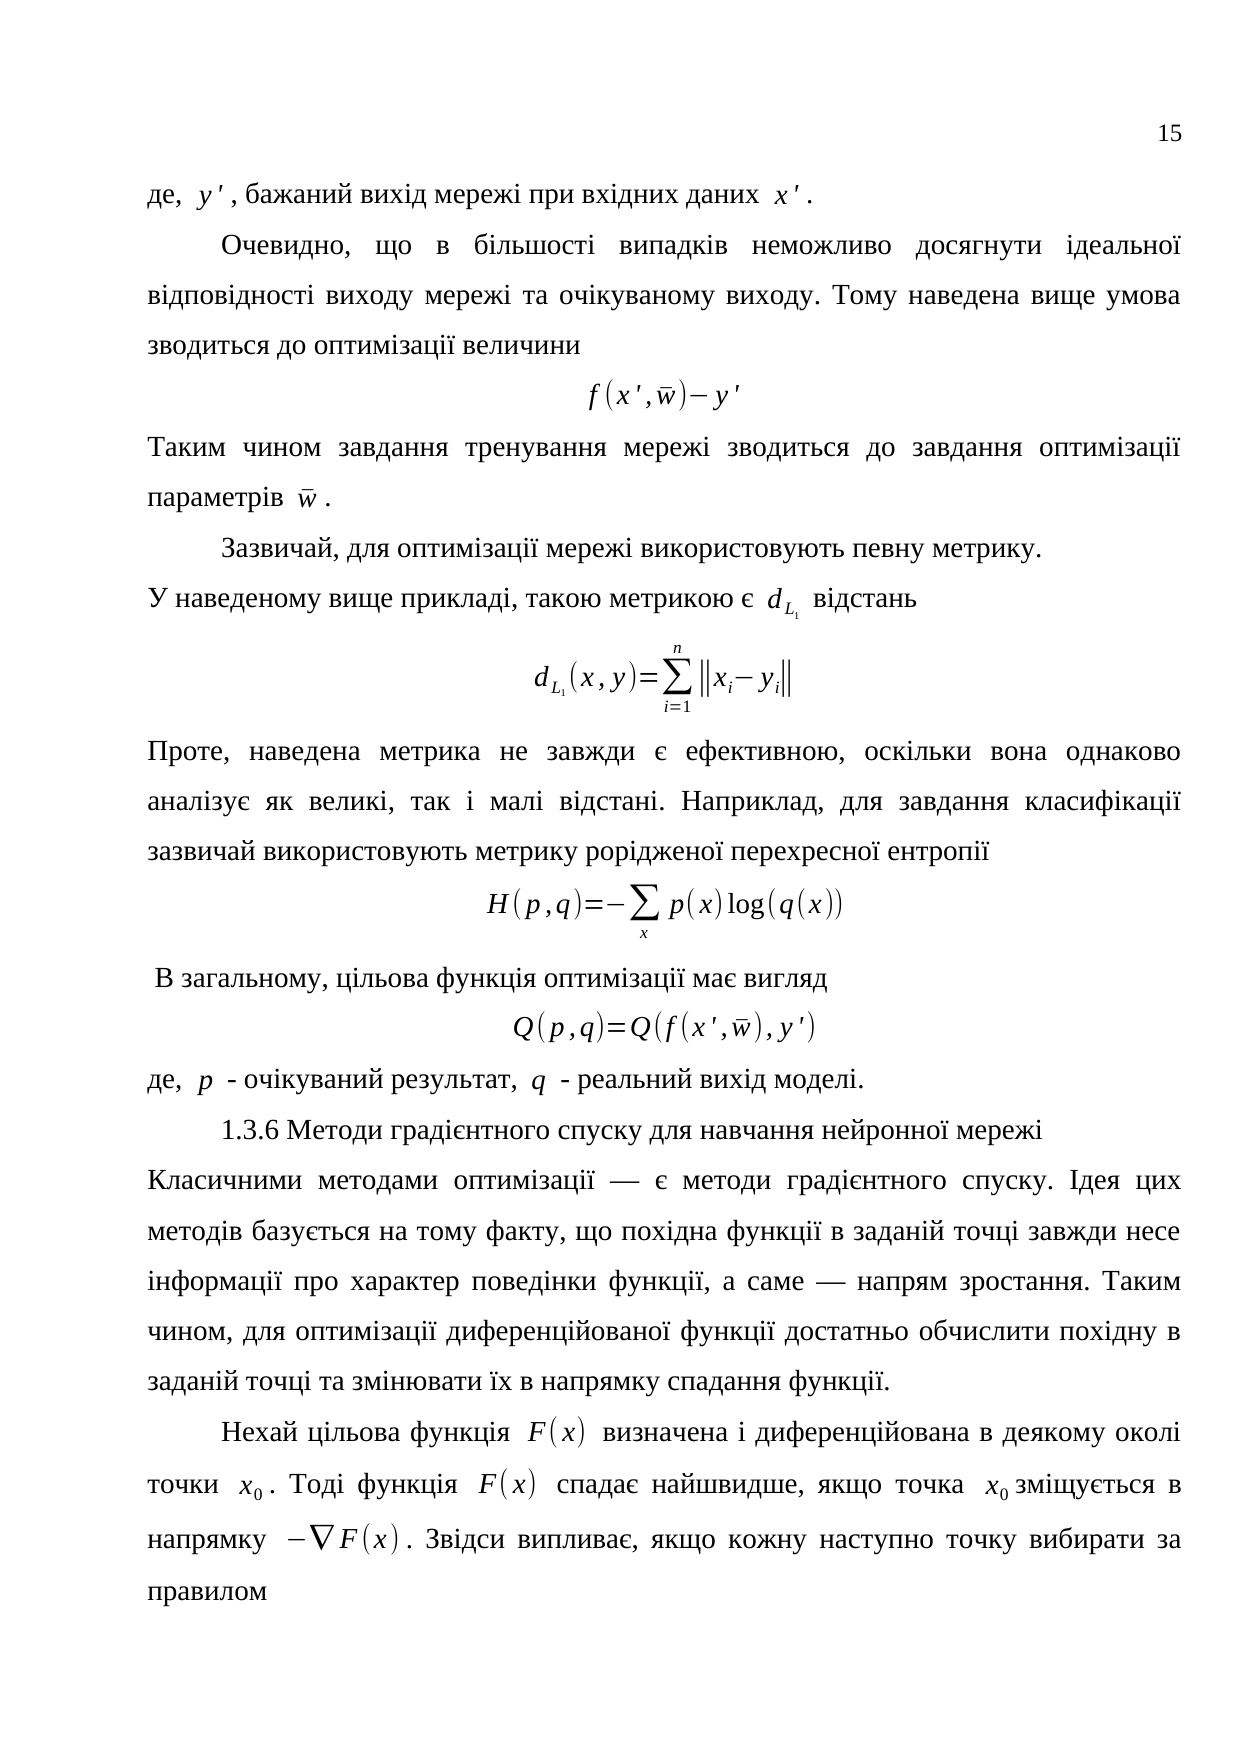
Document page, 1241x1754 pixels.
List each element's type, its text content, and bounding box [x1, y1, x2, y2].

subtitle 1.3.6 Методи градієнтного спуску для навчання нейронної мережі [147, 1112, 1182, 1146]
text де, - очікуваний результат, - реальний вихід моделі. [147, 1062, 1182, 1095]
text У наведеному вище прикладі, такою метрикою є відстань [147, 580, 1182, 621]
text Очевидно, що в більшості випадків неможливо досягнути ідеальної відповідності виходу мережі та очікуваному виходу. Тому наведена вище умова зводиться до оптимізації величини [147, 227, 1182, 361]
text Нехай цільова функція визначена і диференційована в деякому околі точки . Тоді функція спадає найшвидше, якщо точка зміщується в напрямку . Звідси випливає, якщо кожну наступно точку вибирати за правилом [147, 1414, 1182, 1607]
text Зазвичай, для оптимізації мережі використовують певну метрику. [147, 530, 1182, 563]
text Класичними методами оптимізації — є методи градієнтного спуску. Ідея цих методів базується на тому факту, що похідна функції в заданій точці завжди несе інформації про характер поведінки функції, а саме — напрям зростання. Таким чином, для оптимізації диференційованої функції достатньо обчислити похідну в заданій точці та змінювати їх в напрямку спадання функції. [147, 1162, 1182, 1397]
text В загальному, цільова функція оптимізації має вигляд [147, 960, 1182, 993]
text де, , бажаний вихід мережі при вхідних даних . [147, 176, 1182, 210]
text Таким чином завдання тренування мережі зводиться до завдання оптимізації параметрів . [147, 429, 1182, 513]
text Проте, наведена метрика не завжди є ефективною, оскільки вона однаково аналізує як великі, так і малі відстані. Наприклад, для завдання класифікації зазвичай використовують метрику рорідженої перехресної ентропії [147, 733, 1182, 867]
